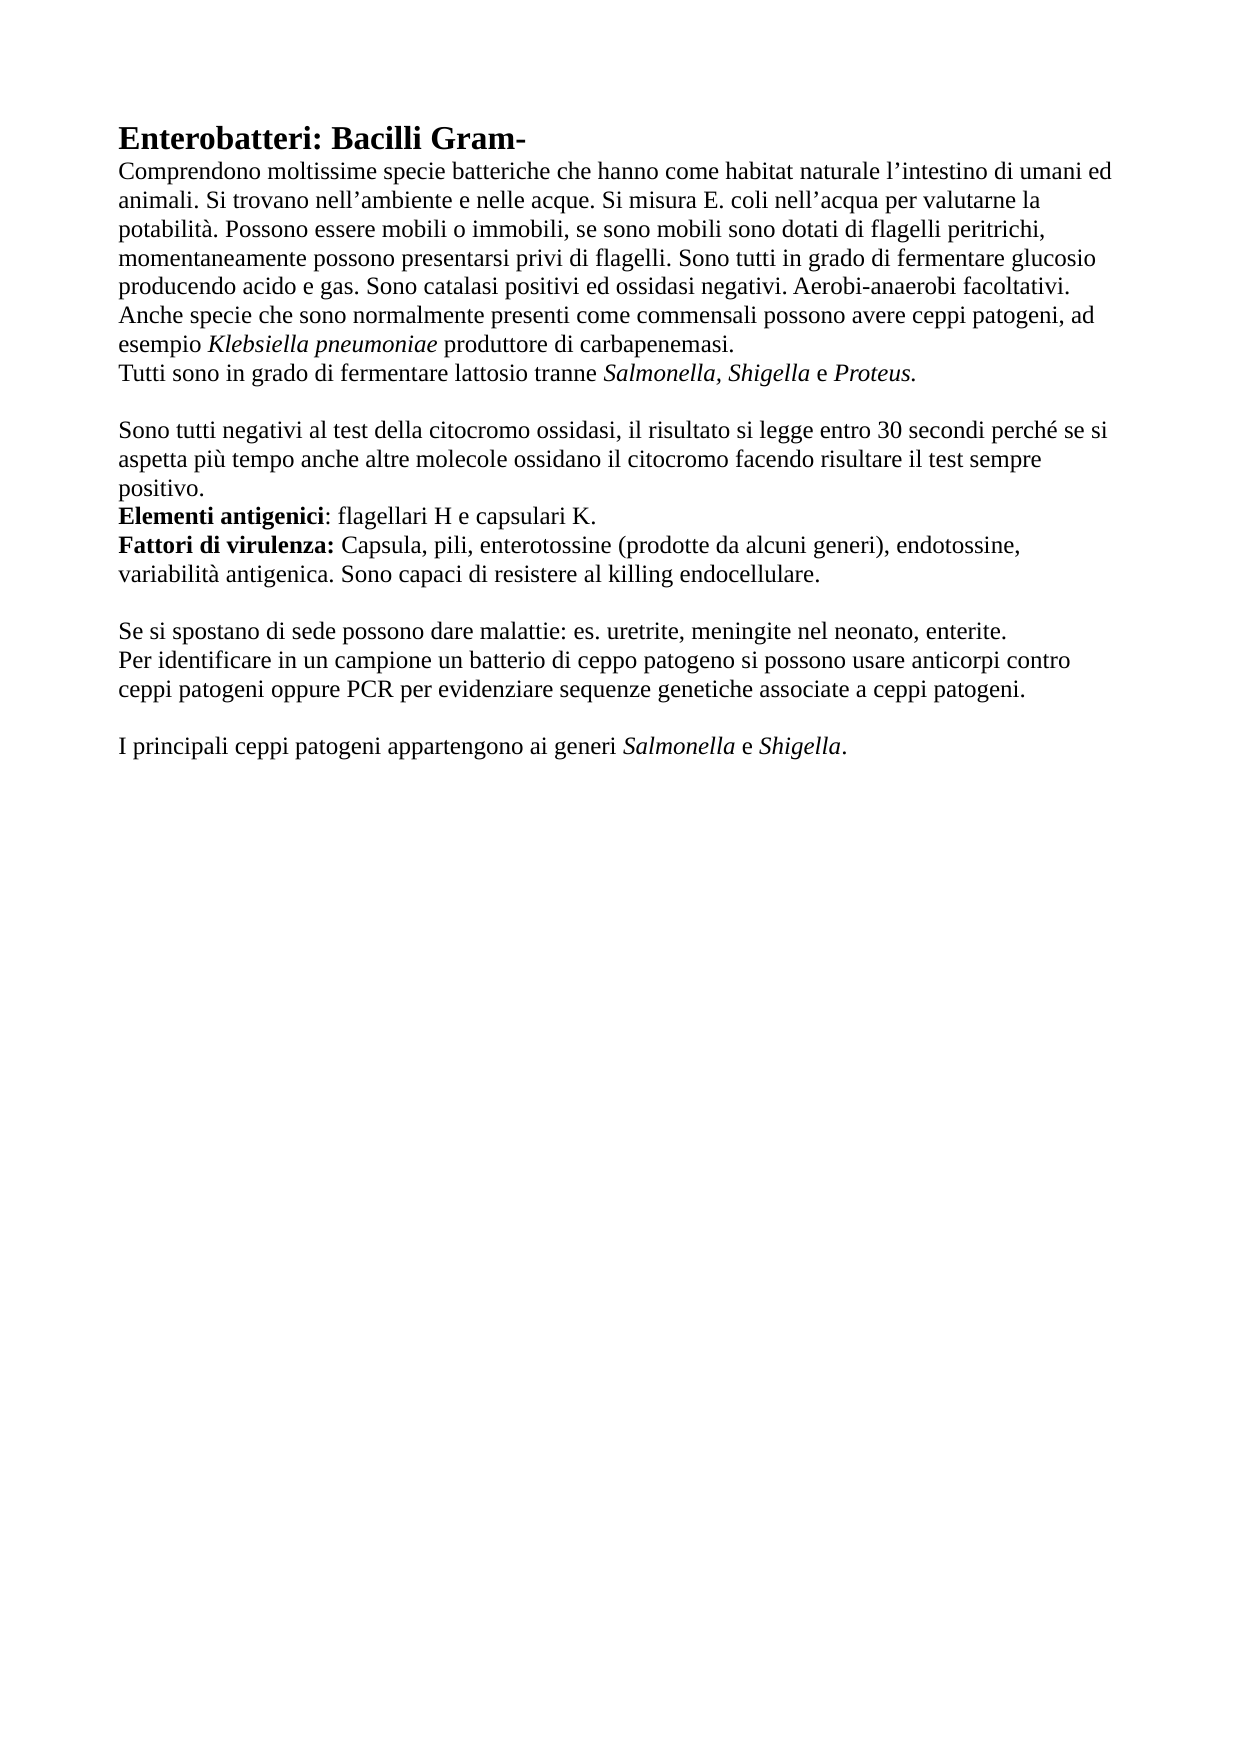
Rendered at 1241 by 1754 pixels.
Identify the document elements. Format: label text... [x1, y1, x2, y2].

text I principali ceppi patogeni appartengono ai generi Salmonella e Shigella. [118, 731, 1122, 760]
text Per identificare in un campione un batterio di ceppo patogeno si possono usare anticorpi contro ceppi patogeni oppure PCR per evidenziare sequenze genetiche associate a ceppi patogeni. [118, 645, 1122, 703]
text Enterobatteri: Bacilli Gram- [118, 118, 1122, 156]
text Comprendono moltissime specie batteriche che hanno come habitat naturale l’intestino di umani ed animali. Si trovano nell’ambiente e nelle acque. Si misura E. coli nell’acqua per valutarne la potabilità. Possono essere mobili o immobili, se sono mobili sono dotati di flagelli peritrichi, momentaneamente possono presentarsi privi di flagelli. Sono tutti in grado di fermentare glucosio producendo acido e gas. Sono catalasi positivi ed ossidasi negativi. Aerobi-anaerobi facoltativi. Anche specie che sono normalmente presenti come commensali possono avere ceppi patogeni, ad esempio Klebsiella pneumoniae produttore di carbapenemasi. [118, 156, 1122, 358]
text Se si spostano di sede possono dare malattie: es. uretrite, meningite nel neonato, enterite. [118, 616, 1122, 645]
text Fattori di virulenza: Capsula, pili, enterotossine (prodotte da alcuni generi), endotossine, variabilità antigenica. Sono capaci di resistere al killing endocellulare. [118, 530, 1122, 588]
text Sono tutti negativi al test della citocromo ossidasi, il risultato si legge entro 30 secondi perché se si aspetta più tempo anche altre molecole ossidano il citocromo facendo risultare il test sempre positivo. [118, 415, 1122, 501]
text Tutti sono in grado di fermentare lattosio tranne Salmonella, Shigella e Proteus. [118, 358, 1122, 386]
text Elementi antigenici: flagellari H e capsulari K. [118, 501, 1122, 530]
